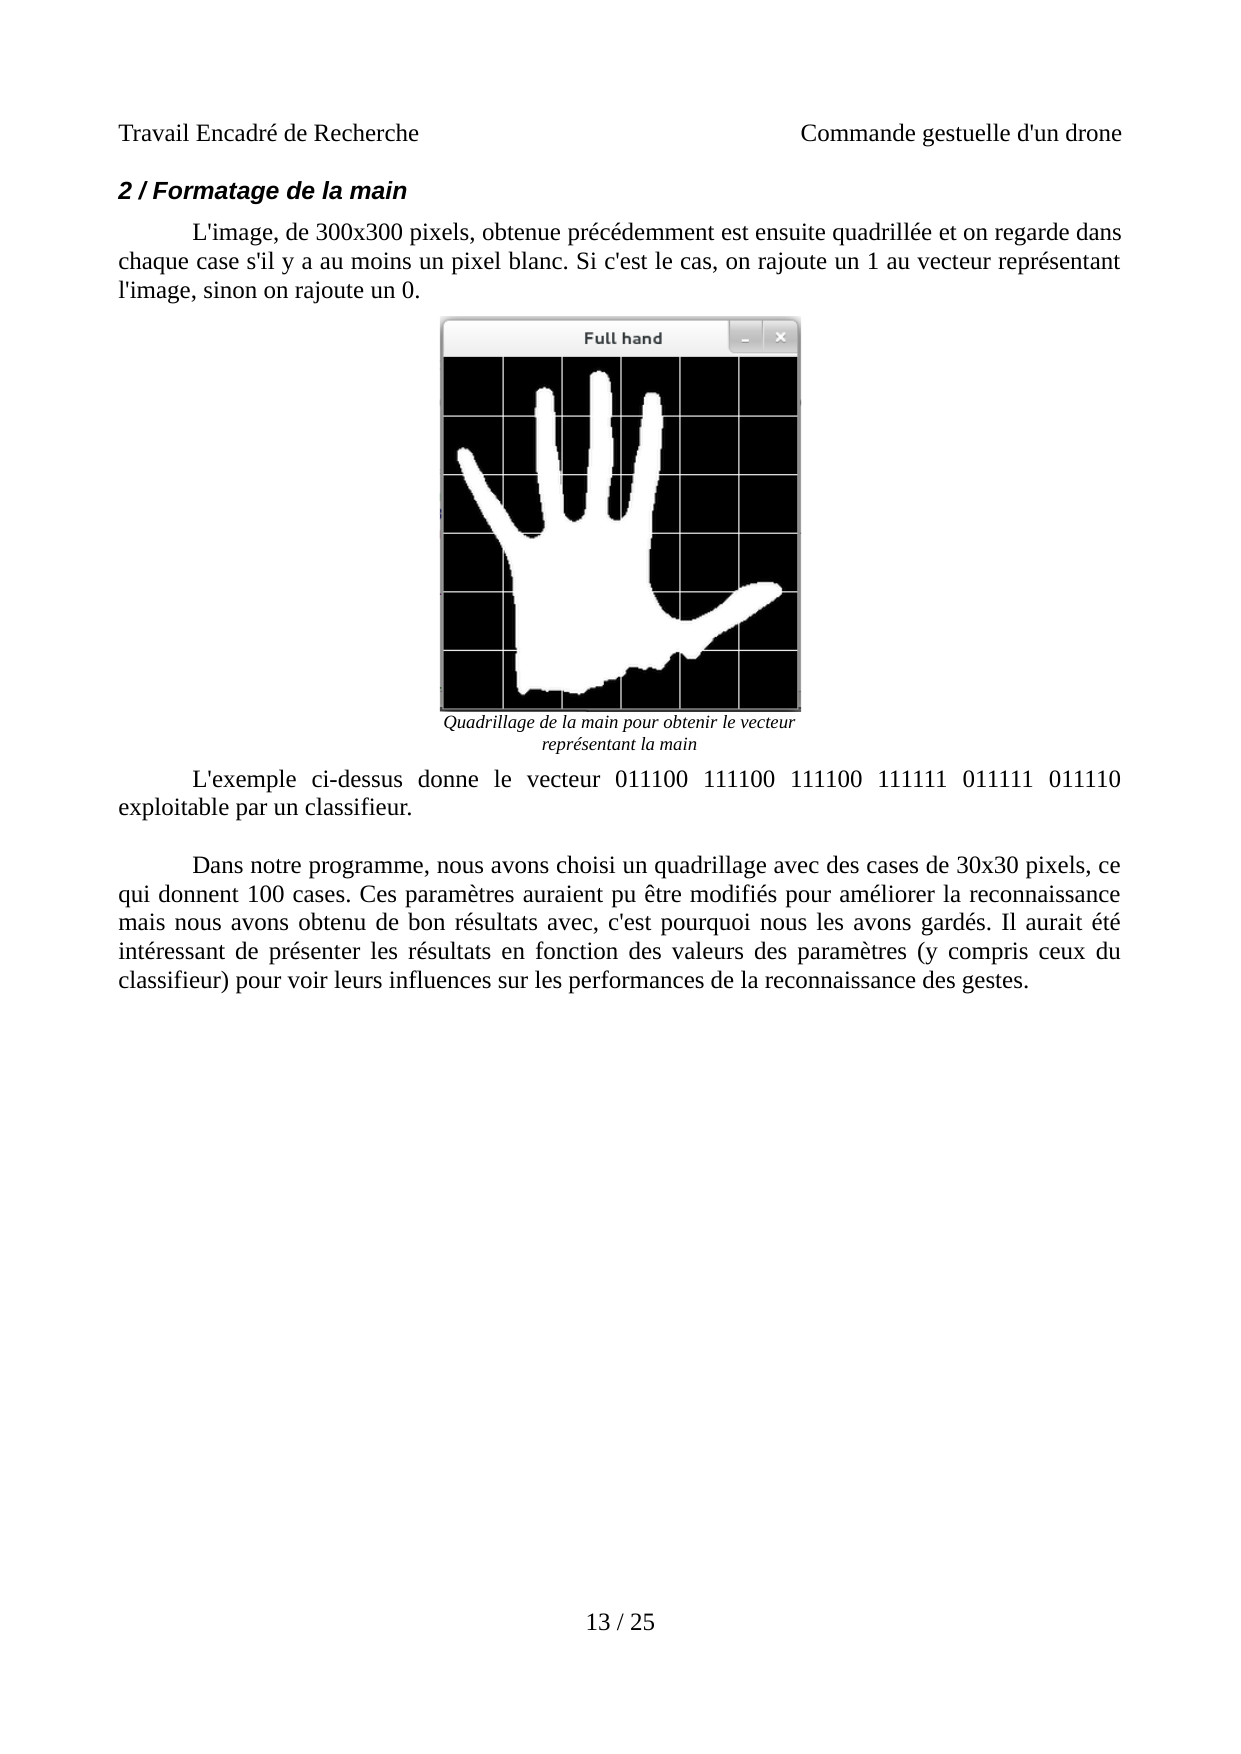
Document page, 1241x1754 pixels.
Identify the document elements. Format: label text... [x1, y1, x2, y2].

text Dans notre programme, nous avons choisi un quadrillage avec des cases de 30x30 pixels, ce qui donnent 100 cases. Ces paramètres auraient pu être modifiés pour améliorer la reconnaissance mais nous avons obtenu de bon résultats avec, c'est pourquoi nous les avons gardés. Il aurait été intéressant de présenter les résultats en fonction des valeurs des paramètres (y compris ceux du classifieur) pour voir leurs influences sur les performances de la reconnaissance des gestes. [118, 850, 1122, 994]
text L'exemple ci-dessus donne le vecteur 011100 111100 111100 111111 011111 011110 exploitable par un classifieur. [118, 764, 1122, 821]
text Quadrillage de la main pour obtenir le vecteur représentant la main [439, 712, 801, 754]
subtitle 2 / Formatage de la main [118, 176, 1122, 205]
picture [439, 316, 802, 712]
text L'image, de 300x300 pixels, obtenue précédemment est ensuite quadrillée et on regarde dans chaque case s'il y a au moins un pixel blanc. Si c'est le cas, on rajoute un 1 au vecteur représentant l'image, sinon on rajoute un 0. [118, 217, 1122, 304]
